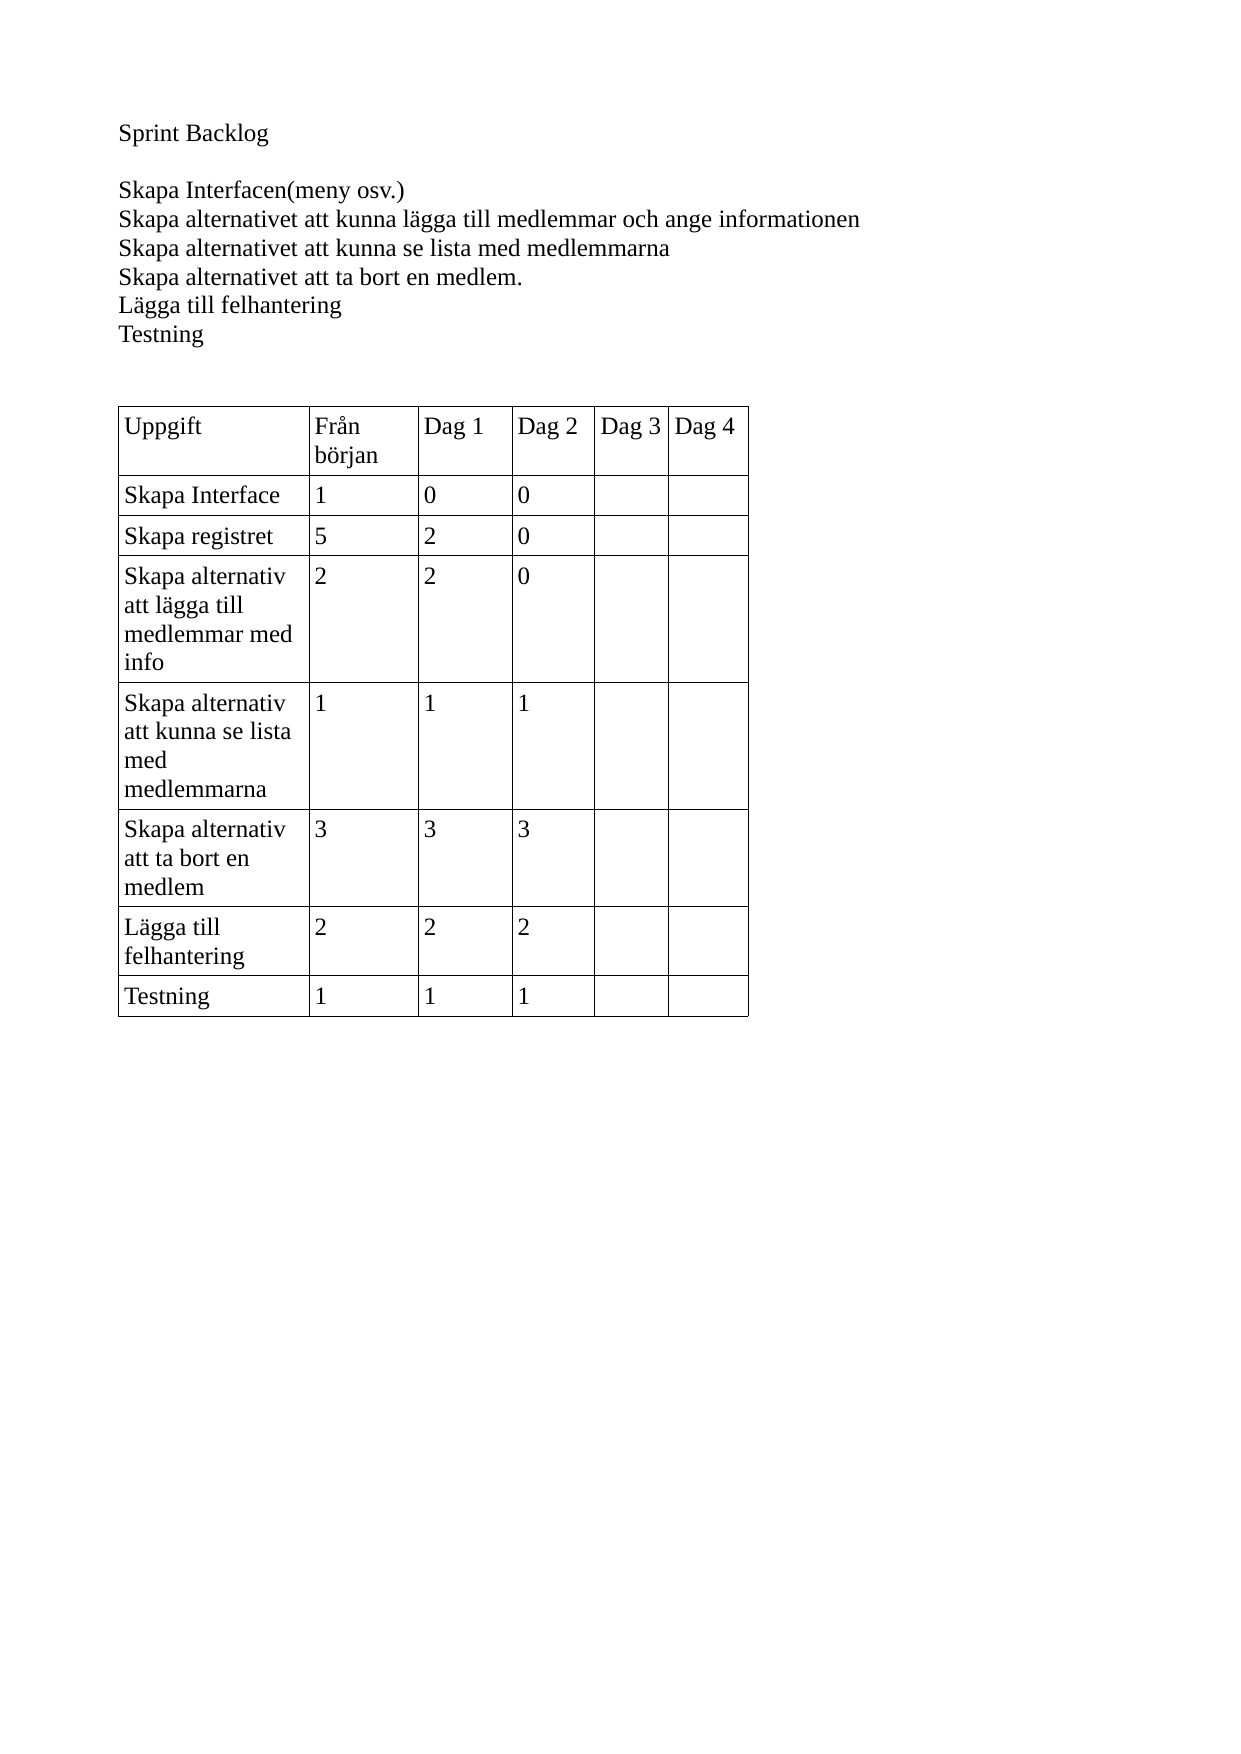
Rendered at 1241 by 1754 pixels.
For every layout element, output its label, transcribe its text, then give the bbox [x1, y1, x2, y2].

table_cell 0 [419, 476, 512, 515]
text Lägga till felhantering [118, 291, 1122, 319]
table_cell 2 [419, 516, 512, 555]
table_cell 0 [513, 476, 594, 515]
table_cell 5 [310, 516, 418, 555]
table_cell 2 [419, 907, 512, 975]
table_cell 2 [513, 907, 594, 975]
table_cell 1 [310, 683, 418, 808]
table_cell 2 [310, 907, 418, 975]
table_header Uppgift [119, 407, 309, 475]
table_cell Skapa registret [119, 516, 309, 555]
table_header Dag 1 [419, 407, 512, 475]
table_cell [595, 516, 668, 555]
table_cell 1 [513, 683, 594, 808]
table_cell 3 [513, 810, 594, 906]
table_cell Skapa alternativ att kunna se lista med medlemmarna [119, 683, 309, 808]
table_cell 1 [310, 476, 418, 515]
table_cell 1 [419, 683, 512, 808]
text Skapa alternativet att kunna lägga till medlemmar och ange informationen [118, 204, 1122, 233]
table_cell Skapa alternativ att ta bort en medlem [119, 810, 309, 906]
text Skapa alternativet att ta bort en medlem. [118, 262, 1122, 291]
table_cell 1 [419, 976, 512, 1016]
table_header Dag 2 [513, 407, 594, 475]
text Sprint Backlog [118, 118, 1122, 147]
table_cell [669, 556, 748, 682]
table_cell [595, 810, 668, 906]
table_cell 0 [513, 556, 594, 682]
table_cell 0 [513, 516, 594, 555]
table_cell 1 [310, 976, 418, 1016]
table_cell [595, 976, 668, 1016]
table_cell Testning [119, 976, 309, 1016]
table_cell [669, 516, 748, 555]
table_cell [669, 976, 748, 1016]
table_cell 3 [419, 810, 512, 906]
table_cell 2 [419, 556, 512, 682]
table_header Dag 4 [669, 407, 748, 475]
table_cell [595, 683, 668, 808]
table_cell 1 [513, 976, 594, 1016]
table_header Från början [310, 407, 418, 475]
text Skapa Interfacen(meny osv.) [118, 176, 1122, 204]
table_cell [595, 476, 668, 515]
table_cell 2 [310, 556, 418, 682]
table_cell Skapa alternativ att lägga till medlemmar med info [119, 556, 309, 682]
table_cell [669, 810, 748, 906]
table_cell Skapa Interface [119, 476, 309, 515]
table_cell [669, 683, 748, 808]
table_cell [595, 907, 668, 975]
text Skapa alternativet att kunna se lista med medlemmarna [118, 233, 1122, 262]
table_header Dag 3 [595, 407, 668, 475]
table_cell 3 [310, 810, 418, 906]
table_cell [669, 907, 748, 975]
table_cell Lägga till felhantering [119, 907, 309, 975]
table_cell [595, 556, 668, 682]
text Testning [118, 319, 1122, 348]
table_cell [669, 476, 748, 515]
